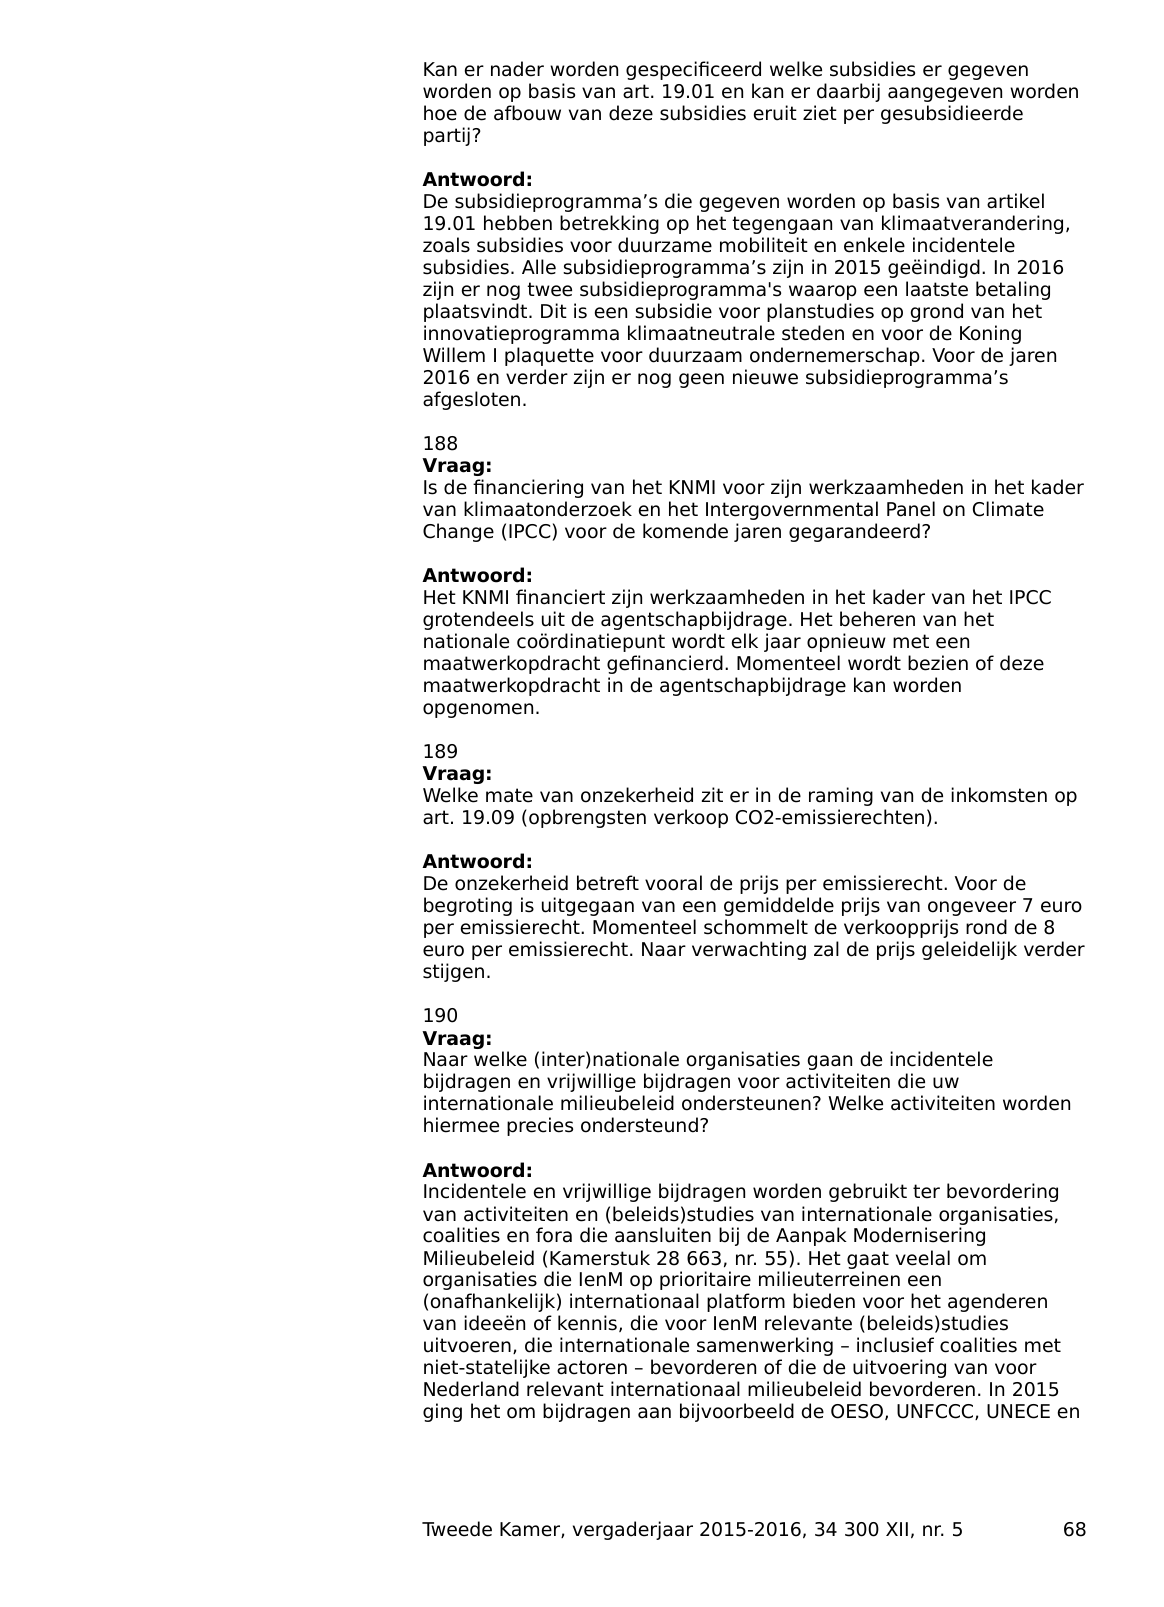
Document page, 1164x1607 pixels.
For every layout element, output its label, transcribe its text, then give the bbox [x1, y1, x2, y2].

text Welke mate van onzekerheid zit er in de raming van de inkomsten op art. 19.09 (opbrengsten verkoop CO2-emissierechten). [422, 785, 1087, 829]
text Is de financiering van het KNMI voor zijn werkzaamheden in het kader van klimaatonderzoek en het Intergovernmental Panel on Climate Change (IPCC) voor de komende jaren gegarandeerd? [422, 477, 1087, 543]
text 190 [422, 1005, 1087, 1027]
text Antwoord: [422, 565, 1087, 587]
text 189 [422, 741, 1087, 763]
text Kan er nader worden gespecificeerd welke subsidies er gegeven worden op basis van art. 19.01 en kan er daarbij aangegeven worden hoe de afbouw van deze subsidies eruit ziet per gesubsidieerde partij? [422, 59, 1087, 147]
text Antwoord: [422, 851, 1087, 873]
text Vraag: [422, 455, 1087, 477]
text Antwoord: [422, 1159, 1087, 1181]
text Vraag: [422, 1027, 1087, 1049]
text 188 [422, 433, 1087, 455]
text Antwoord: [422, 169, 1087, 191]
text Vraag: [422, 763, 1087, 785]
text De subsidieprogramma’s die gegeven worden op basis van artikel 19.01 hebben betrekking op het tegengaan van klimaatverandering, zoals subsidies voor duurzame mobiliteit en enkele incidentele subsidies. Alle subsidieprogramma’s zijn in 2015 geëindigd. In 2016 zijn er nog twee subsidieprogramma's waarop een laatste betaling plaatsvindt. Dit is een subsidie voor planstudies op grond van het innovatieprogramma klimaatneutrale steden en voor de Koning Willem I plaquette voor duurzaam ondernemerschap. Voor de jaren 2016 en verder zijn er nog geen nieuwe subsidieprogramma’s afgesloten. [422, 191, 1087, 411]
text De onzekerheid betreft vooral de prijs per emissierecht. Voor de begroting is uitgegaan van een gemiddelde prijs van ongeveer 7 euro per emissierecht. Momenteel schommelt de verkoopprijs rond de 8 euro per emissierecht. Naar verwachting zal de prijs geleidelijk verder stijgen. [422, 873, 1087, 983]
text Naar welke (inter)nationale organisaties gaan de incidentele bijdragen en vrijwillige bijdragen voor activiteiten die uw internationale milieubeleid ondersteunen? Welke activiteiten worden hiermee precies ondersteund? [422, 1049, 1087, 1137]
text Incidentele en vrijwillige bijdragen worden gebruikt ter bevordering van activiteiten en (beleids)studies van internationale organisaties, coalities en fora die aansluiten bij de Aanpak Modernisering Milieubeleid (Kamerstuk 28 663, nr. 55). Het gaat veelal om organisaties die IenM op prioritaire milieuterreinen een (onafhankelijk) internationaal platform bieden voor het agenderen van ideeën of kennis, die voor IenM relevante (beleids)studies uitvoeren, die internationale samenwerking – inclusief coalities met niet-statelijke actoren – bevorderen of die de uitvoering van voor Nederland relevant internationaal milieubeleid bevorderen. In 2015 ging het om bijdragen aan bijvoorbeeld de OESO, UNFCCC, UNECE en [422, 1181, 1087, 1423]
text Het KNMI financiert zijn werkzaamheden in het kader van het IPCC grotendeels uit de agentschapbijdrage. Het beheren van het nationale coördinatiepunt wordt elk jaar opnieuw met een maatwerkopdracht gefinancierd. Momenteel wordt bezien of deze maatwerkopdracht in de agentschapbijdrage kan worden opgenomen. [422, 587, 1087, 719]
